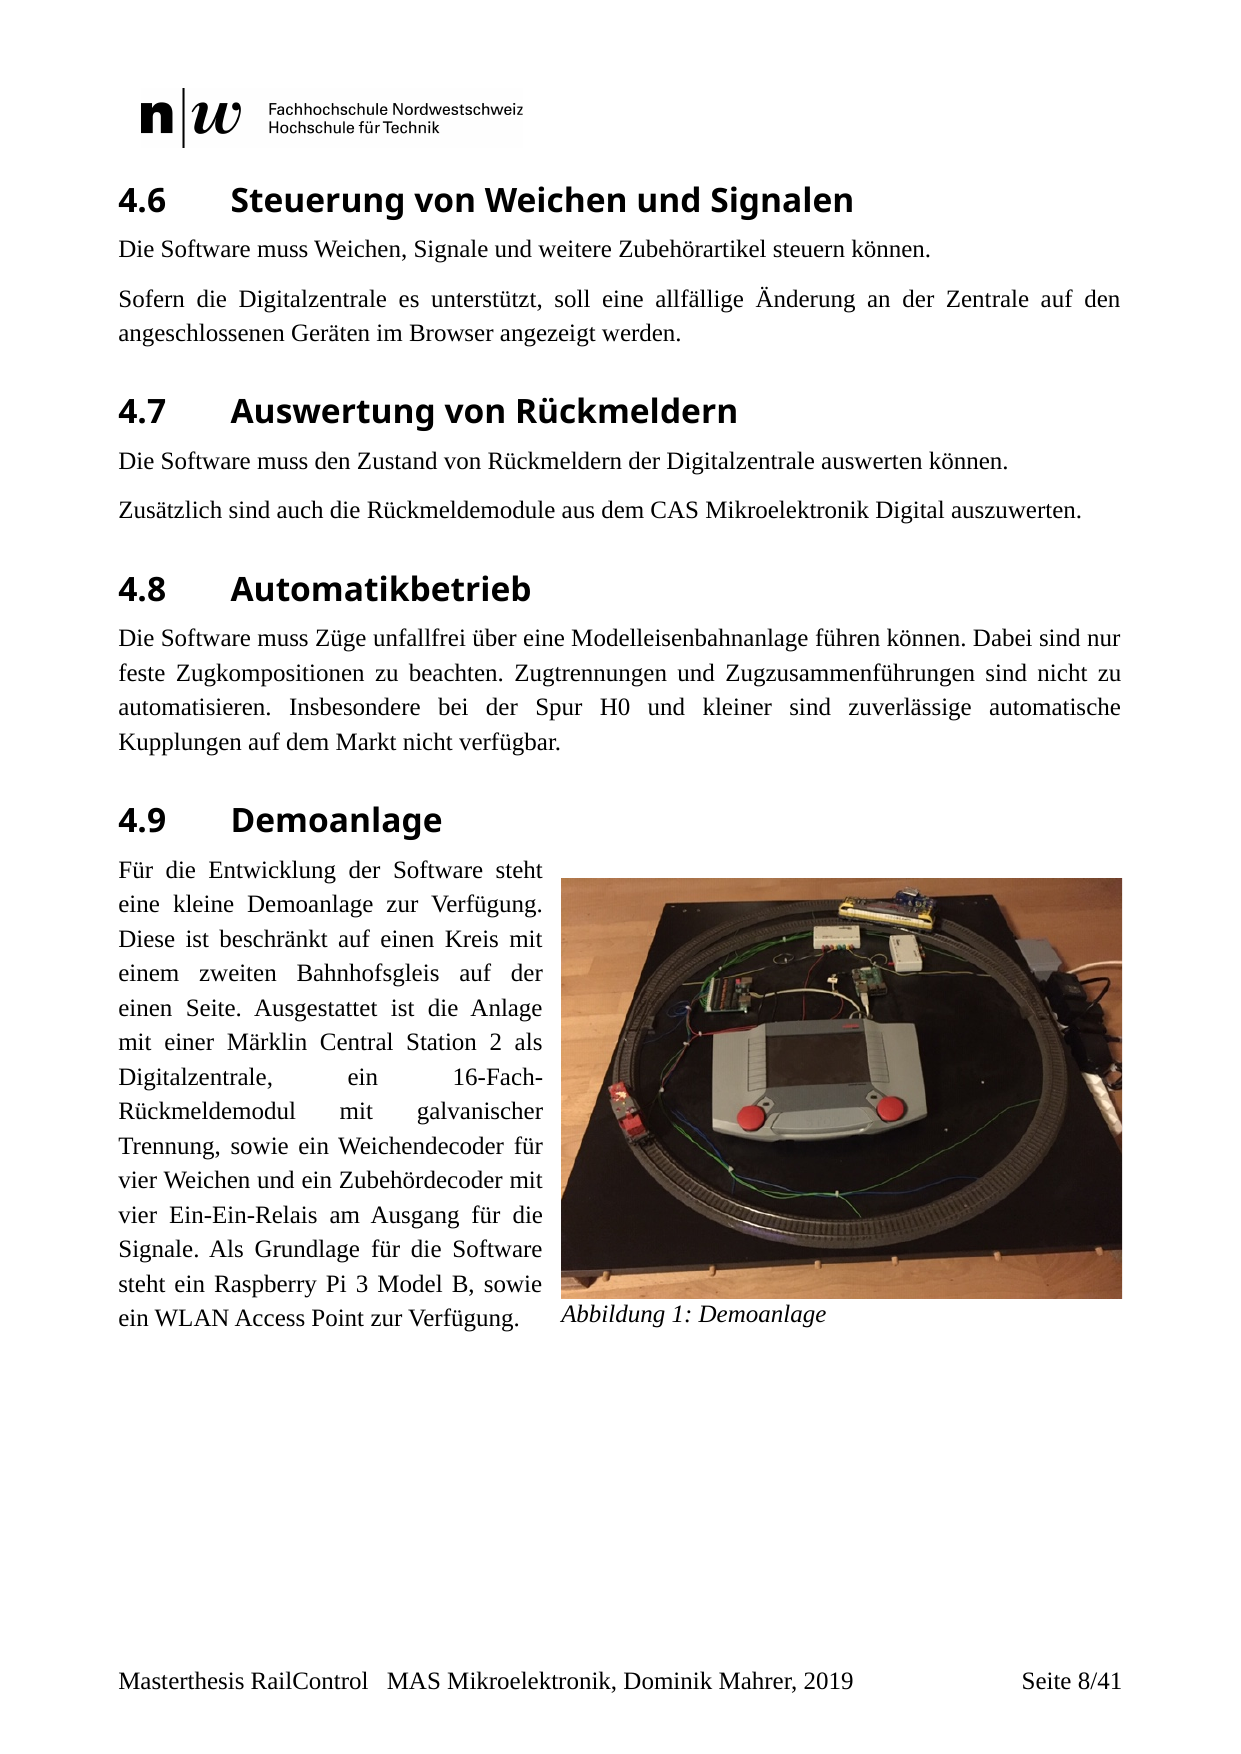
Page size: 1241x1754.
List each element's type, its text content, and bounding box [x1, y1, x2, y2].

subtitle Auswertung von Rückmeldern [118, 388, 1122, 434]
text Abbildung 1: Demoanlage [561, 1299, 1122, 1328]
text Zusätzlich sind auch die Rückmeldemodule aus dem CAS Mikroelektronik Digital auszuwerten. [118, 495, 1122, 524]
subtitle Steuerung von Weichen und Signalen [118, 176, 1122, 222]
text Die Software muss Züge unfallfrei über eine Modelleisenbahnanlage führen können. Dabei sind nur feste Zugkompositionen zu beachten. Zugtrennungen und Zugzusammenführungen sind nicht zu automatisieren. Insbesondere bei der Spur H0 und kleiner sind zuverlässige automatische Kupplungen auf dem Markt nicht verfügbar. [118, 623, 1122, 756]
subtitle Automatikbetrieb [118, 565, 1122, 611]
text Für die Entwicklung der Software steht eine kleine Demoanlage zur Verfügung. Diese ist beschränkt auf einen Kreis mit einem zweiten Bahnhofsgleis auf der einen Seite. Ausgestattet ist die Anlage mit einer Märklin Central Station 2 als Digitalzentrale, ein 16-Fach-Rückmeldemodul mit galvanischer Trennung, sowie ein Weichendecoder für vier Weichen und ein Zubehördecoder mit vier Ein-Ein-Relais am Ausgang für die Signale. Als Grundlage für die Software steht ein Raspberry Pi 3 Model B, sowie ein WLAN Access Point zur Verfügung. [118, 855, 1122, 1338]
text Die Software muss den Zustand von Rückmeldern der Digitalzentrale auswerten können. [118, 446, 1122, 475]
text Die Software muss Weichen, Signale und weitere Zubehörartikel steuern können. [118, 234, 1122, 263]
subtitle Demoanlage [118, 797, 1122, 842]
picture [141, 88, 523, 148]
picture [561, 878, 1123, 1299]
text Sofern die Digitalzentrale es unterstützt, soll eine allfällige Änderung an der Zentrale auf den angeschlossenen Geräten im Browser angezeigt werden. [118, 284, 1122, 347]
